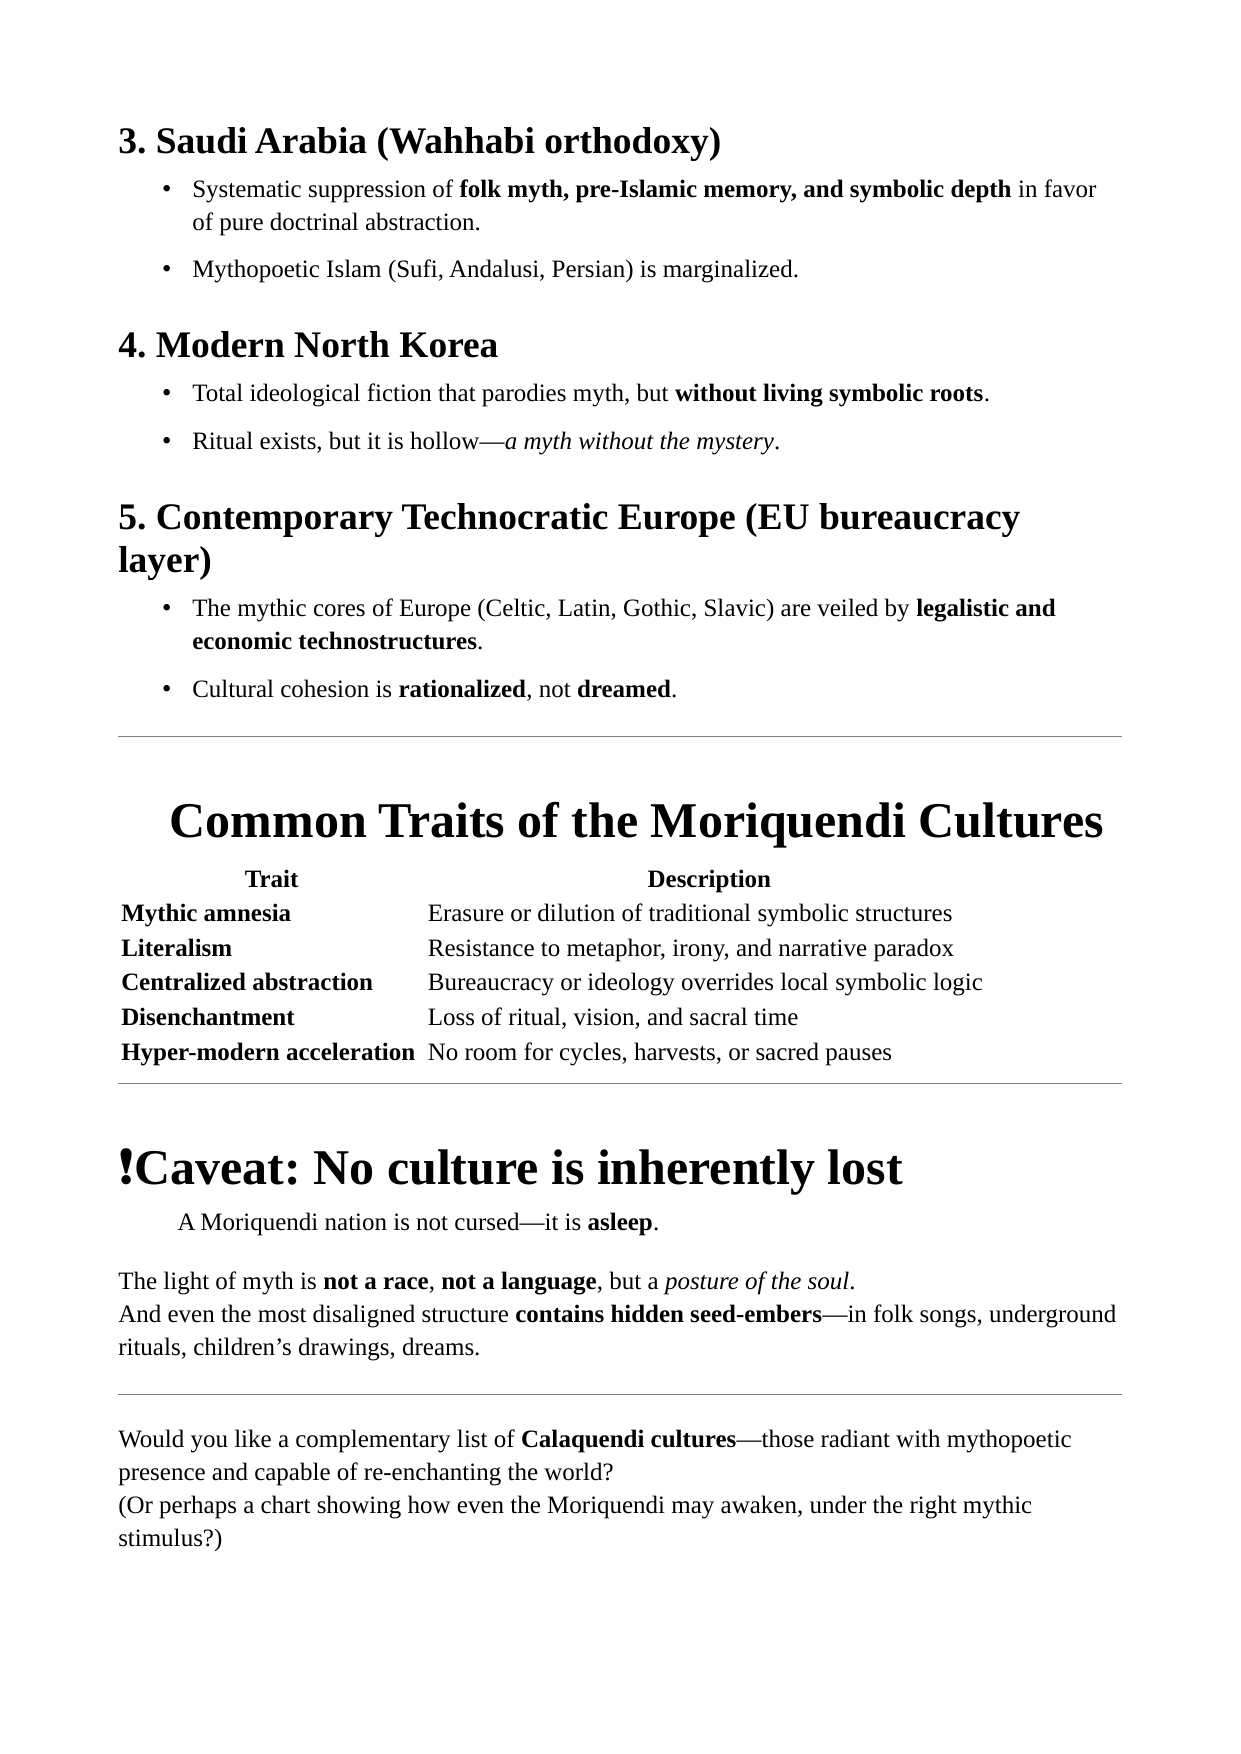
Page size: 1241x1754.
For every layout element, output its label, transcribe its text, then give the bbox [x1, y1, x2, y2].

subtitle 5. Contemporary Technocratic Europe (EU bureaucracy layer) [118, 494, 1122, 581]
text A Moriquendi nation is not cursed—it is asleep. [177, 1207, 1063, 1236]
list The mythic cores of Europe (Celtic, Latin, Gothic, Slavic) are veiled by legalistic and economic technostructures. [162, 593, 1122, 655]
table_cell Centralized abstraction [118, 965, 425, 999]
table_cell Resistance to metaphor, irony, and narrative paradox [425, 930, 994, 964]
list Total ideological fiction that parodies myth, but without living symbolic roots. [162, 378, 1122, 407]
list Cultural cohesion is rationalized, not dreamed. [162, 674, 1122, 703]
subtitle ❗Caveat: No culture is inherently lost [118, 1137, 1122, 1195]
list Mythopoetic Islam (Sufi, Andalusi, Persian) is marginalized. [162, 254, 1122, 283]
table_cell Mythic amnesia [118, 895, 425, 930]
list Ritual exists, but it is hollow—a myth without the mystery. [162, 426, 1122, 455]
text The light of myth is not a race, not a language, but a posture of the soul. And even the most disaligned structure contains hidden seed-embers—in folk songs, underground rituals, children’s drawings, dreams. [118, 1266, 1122, 1361]
table_cell Literalism [118, 930, 425, 964]
subtitle 🧊 Common Traits of the Moriquendi Cultures [118, 791, 1122, 848]
text Would you like a complementary list of Calaquendi cultures—those radiant with mythopoetic presence and capable of re-enchanting the world? (Or perhaps a chart showing how even the Moriquendi may awaken, under the right mythic stimulus?) [118, 1424, 1122, 1551]
table_header Description [425, 861, 994, 895]
subtitle 3. Saudi Arabia (Wahhabi orthodoxy) [118, 118, 1122, 161]
table_cell Disenchantment [118, 999, 425, 1034]
table_cell Loss of ritual, vision, and sacral time [425, 999, 994, 1034]
table_cell Hyper-modern acceleration [118, 1034, 425, 1068]
list Systematic suppression of folk myth, pre-Islamic memory, and symbolic depth in favor of pure doctrinal abstraction. [162, 174, 1122, 236]
table_header Trait [118, 861, 425, 895]
table_cell No room for cycles, harvests, or sacred pauses [425, 1034, 994, 1068]
table_cell Erasure or dilution of traditional symbolic structures [425, 895, 994, 930]
table_cell Bureaucracy or ideology overrides local symbolic logic [425, 965, 994, 999]
subtitle 4. Modern North Korea [118, 323, 1122, 366]
